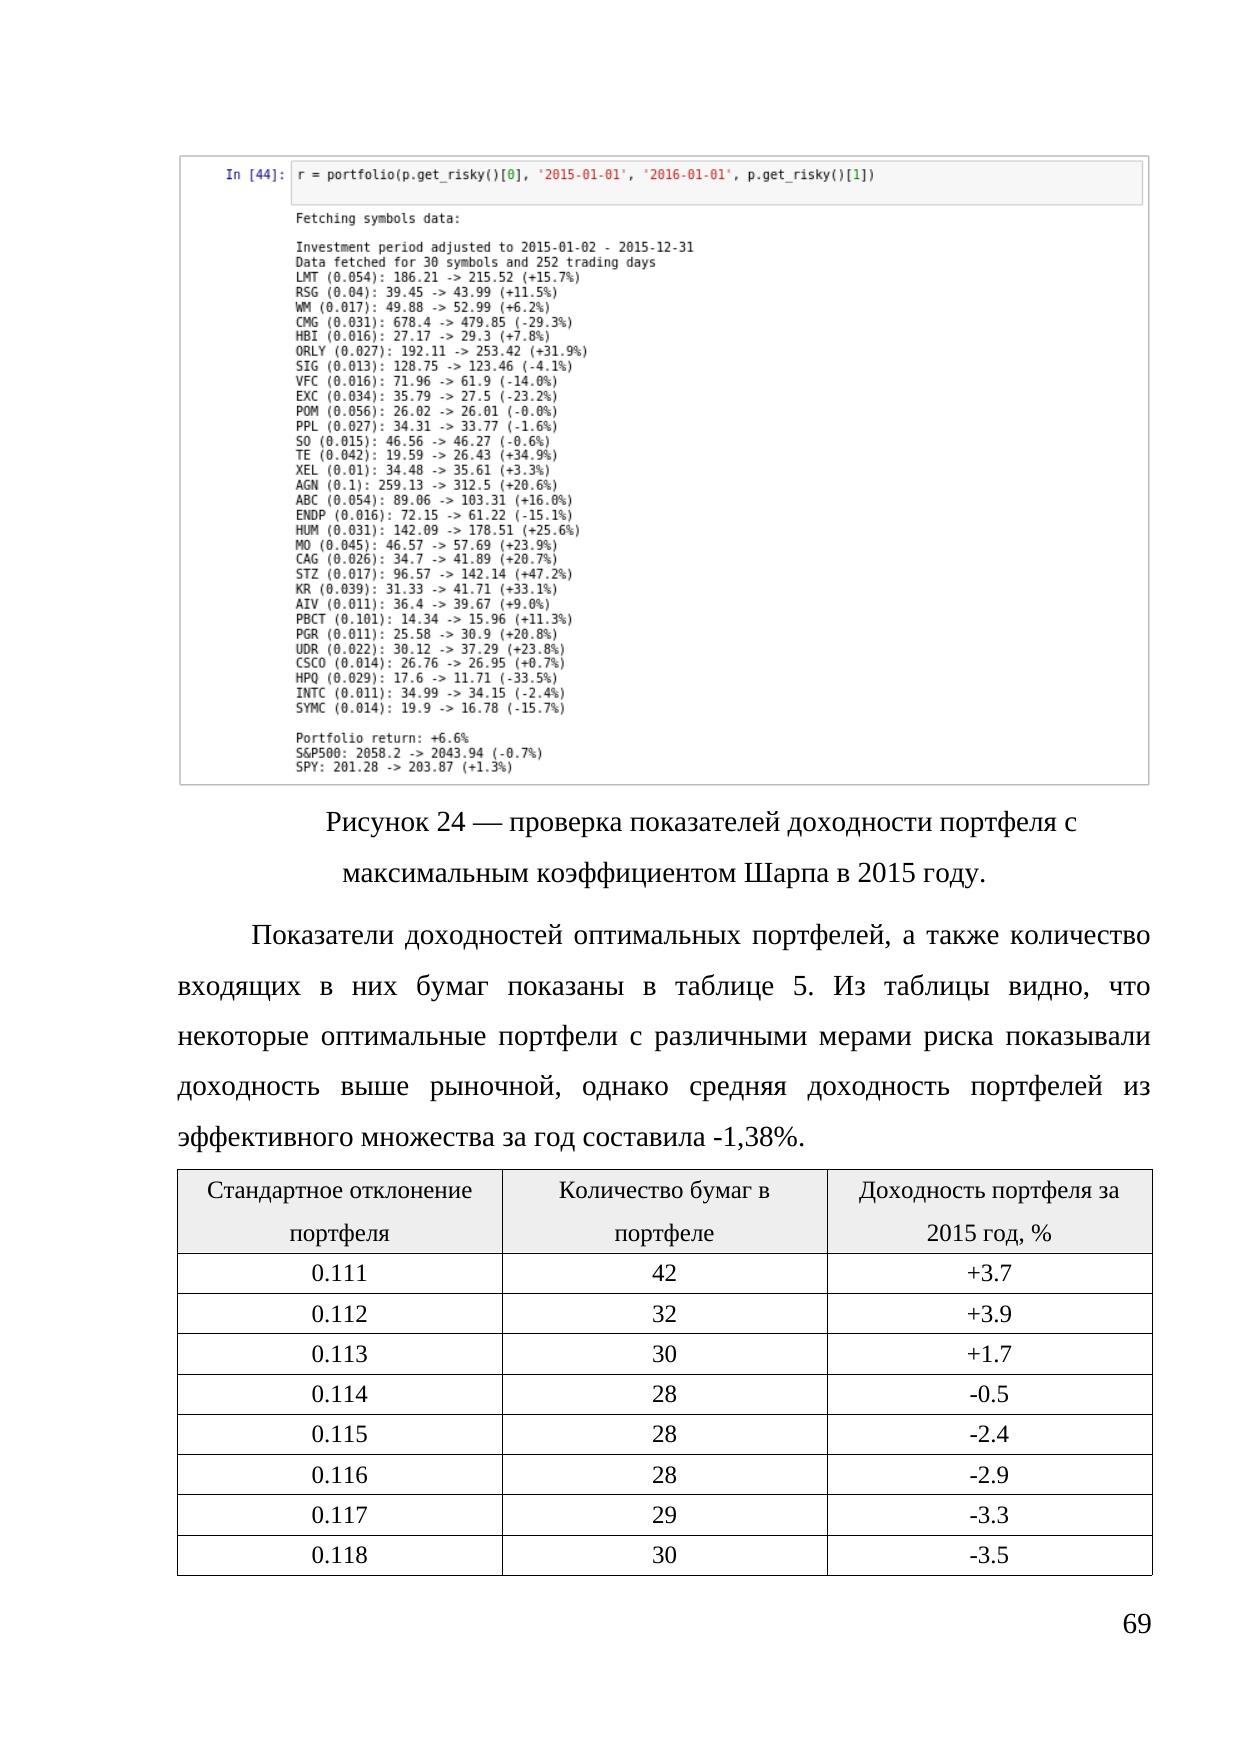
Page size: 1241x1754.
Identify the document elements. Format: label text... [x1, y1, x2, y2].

table_cell 42 [503, 1254, 827, 1293]
table_cell +1.7 [828, 1334, 1152, 1373]
text Рисунок 24 — проверка показателей доходности портфеля с максимальным коэффициентом Шарпа в 2015 году. [177, 788, 1152, 888]
table_header Количество бумаг в портфеле [503, 1170, 827, 1252]
table_cell -0.5 [828, 1375, 1152, 1414]
table_header Стандартное отклонение портфеля [178, 1170, 502, 1252]
table_cell +3.9 [828, 1294, 1152, 1333]
table_cell 0.116 [178, 1455, 502, 1494]
table_cell -2.4 [828, 1415, 1152, 1454]
table_cell 0.118 [178, 1536, 502, 1575]
table_cell 0.111 [178, 1254, 502, 1293]
table_cell -3.5 [828, 1536, 1152, 1575]
table_cell 30 [503, 1334, 827, 1373]
table_cell 29 [503, 1495, 827, 1535]
table_cell -3.3 [828, 1495, 1152, 1535]
table_cell 0.112 [178, 1294, 502, 1333]
table_cell 0.114 [178, 1375, 502, 1414]
table_cell 0.113 [178, 1334, 502, 1373]
table_cell 28 [503, 1415, 827, 1454]
table_cell 0.117 [178, 1495, 502, 1535]
table_header Доходность портфеля за 2015 год, % [828, 1170, 1152, 1252]
text Показатели доходностей оптимальных портфелей, а также количество входящих в них бумаг показаны в таблице 5. Из таблицы видно, что некоторые оптимальные портфели с различными мерами риска показывали доходность выше рыночной, однако средняя доходность портфелей из эффективного множества за год составила -1,38%. [177, 917, 1152, 1152]
table_cell 28 [503, 1455, 827, 1494]
table_cell 0.115 [178, 1415, 502, 1454]
table_cell 28 [503, 1375, 827, 1414]
table_cell 30 [503, 1536, 827, 1575]
table_cell 32 [503, 1294, 827, 1333]
table_cell +3.7 [828, 1254, 1152, 1293]
picture [177, 153, 1152, 788]
table_cell -2.9 [828, 1455, 1152, 1494]
